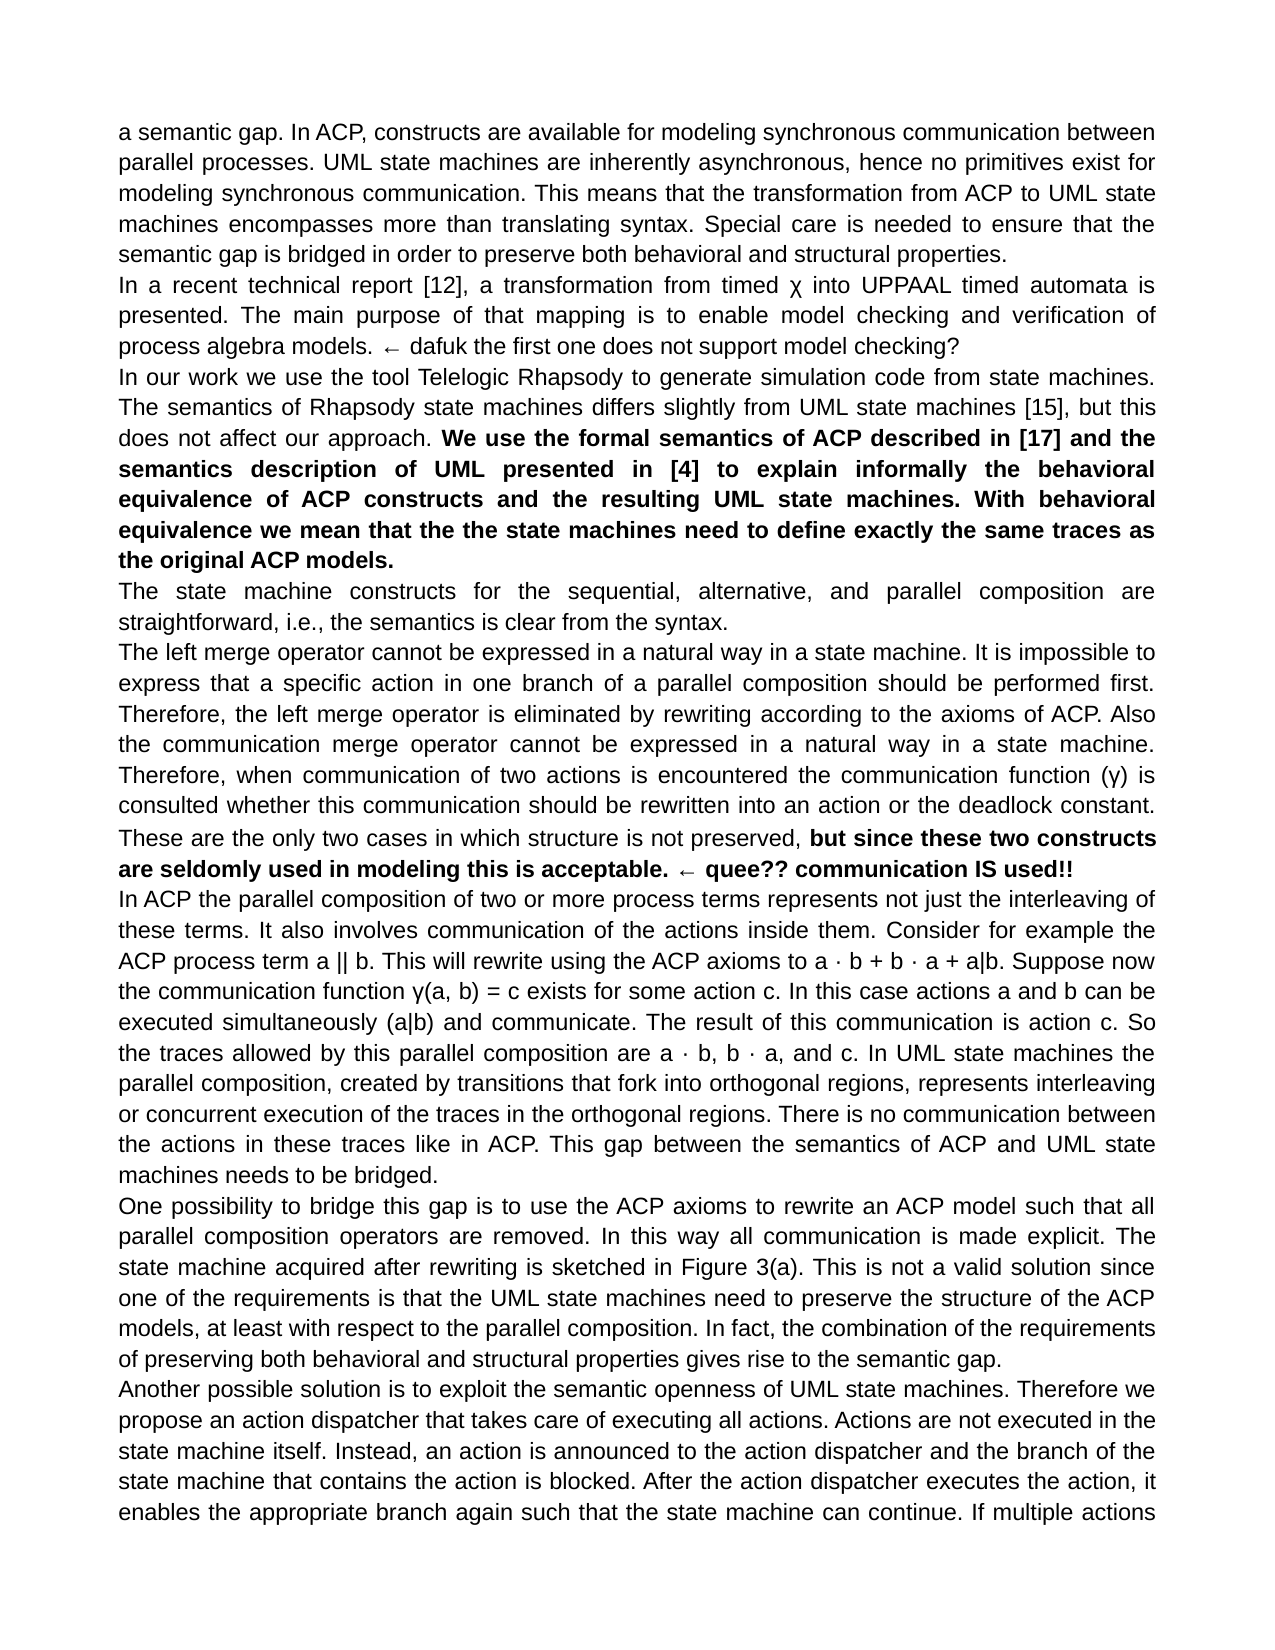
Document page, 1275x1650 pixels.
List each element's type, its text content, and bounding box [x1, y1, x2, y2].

text The state machine constructs for the sequential, alternative, and parallel composition are straightforward, i.e., the semantics is clear from the syntax. [118, 577, 1157, 635]
text a semantic gap. In ACP, constructs are available for modeling synchronous communication between parallel processes. UML state machines are inherently asynchronous, hence no primitives exist for modeling synchronous communication. This means that the transformation from ACP to UML state machines encompasses more than translating syntax. Special care is needed to ensure that the semantic gap is bridged in order to preserve both behavioral and structural properties. [118, 118, 1157, 267]
text In ACP the parallel composition of two or more process terms represents not just the interleaving of these terms. It also involves communication of the actions inside them. Consider for example the ACP process term a || b. This will rewrite using the ACP axioms to a · b + b · a + a|b. Suppose now the communication function γ(a, b) = c exists for some action c. In this case actions a and b can be executed simultaneously (a|b) and communicate. The result of this communication is action c. So the traces allowed by this parallel composition are a · b, b · a, and c. In UML state machines the parallel composition, created by transitions that fork into orthogonal regions, represents interleaving or concurrent execution of the traces in the orthogonal regions. There is no communication between the actions in these traces like in ACP. This gap between the semantics of ACP and UML state machines needs to be bridged. [118, 886, 1157, 1188]
text One possibility to bridge this gap is to use the ACP axioms to rewrite an ACP model such that all parallel composition operators are removed. In this way all communication is made explicit. The state machine acquired after rewriting is sketched in Figure 3(a). This is not a valid solution since one of the requirements is that the UML state machines need to preserve the structure of the ACP models, at least with respect to the parallel composition. In fact, the combination of the requirements of preserving both behavioral and structural properties gives rise to the semantic gap. [118, 1192, 1157, 1372]
text In our work we use the tool Telelogic Rhapsody to generate simulation code from state machines. The semantics of Rhapsody state machines differs slightly from UML state machines [15], but this does not affect our approach. We use the formal semantics of ACP described in [17] and the semantics description of UML presented in [4] to explain informally the behavioral equivalence of ACP constructs and the resulting UML state machines. With behavioral equivalence we mean that the the state machines need to define exactly the same traces as the original ACP models. [118, 363, 1157, 574]
text In a recent technical report [12], a transformation from timed χ into UPPAAL timed automata is presented. The main purpose of that mapping is to enable model checking and verification of process algebra models. ← dafuk the first one does not support model checking? [118, 271, 1157, 359]
text The left merge operator cannot be expressed in a natural way in a state machine. It is impossible to express that a specific action in one branch of a parallel composition should be performed first. Therefore, the left merge operator is eliminated by rewriting according to the axioms of ACP. Also the communication merge operator cannot be expressed in a natural way in a state machine. Therefore, when communication of two actions is encountered the communication function (γ) is consulted whether this communication should be rewritten into an action or the deadlock constant. These are the only two cases in which structure is not preserved, but since these two constructs are seldomly used in modeling this is acceptable. ← quee?? communication IS used!! [118, 639, 1157, 882]
text Another possible solution is to exploit the semantic openness of UML state machines. Therefore we propose an action dispatcher that takes care of executing all actions. Actions are not executed in the state machine itself. Instead, an action is announced to the action dispatcher and the branch of the state machine that contains the action is blocked. After the action dispatcher executes the action, it enables the appropriate branch again such that the state machine can continue. If multiple actions [118, 1376, 1157, 1525]
